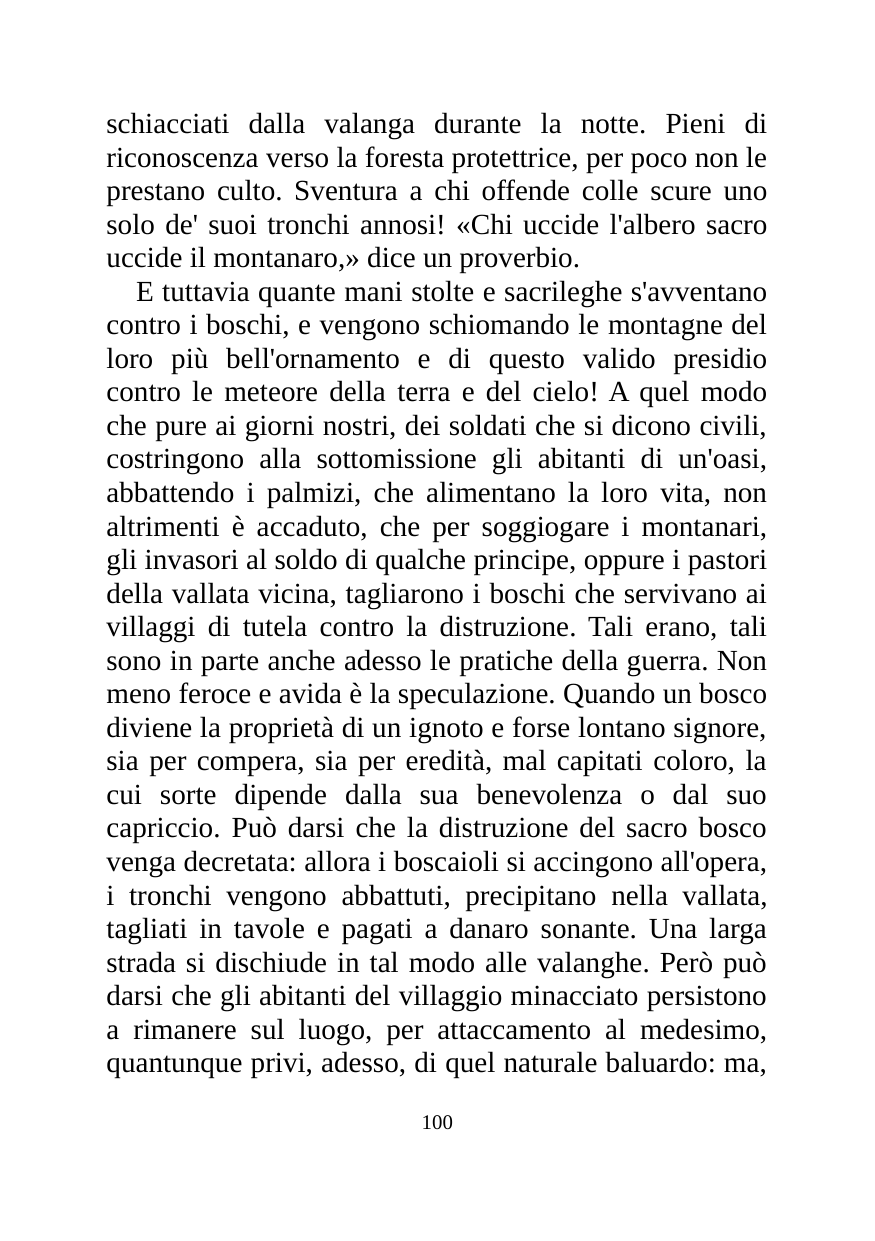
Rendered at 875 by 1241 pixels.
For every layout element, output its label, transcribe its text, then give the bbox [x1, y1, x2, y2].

text E tuttavia quante mani stolte e sacrileghe s'avventano contro i boschi, e vengono schiomando le montagne del loro più bell'ornamento e di questo valido presidio contro le meteore della terra e del cielo! A quel modo che pure ai giorni nostri, dei soldati che si dicono civili, costringono alla sottomissione gli abitanti di un'oasi, abbattendo i palmizi, che alimentano la loro vita, non altrimenti è accaduto, che per soggiogare i montanari, gli invasori al soldo di qualche principe, oppure i pastori della vallata vicina, tagliarono i boschi che servivano ai villaggi di tutela contro la distruzione. Tali erano, tali sono in parte anche adesso le pratiche della guerra. Non meno feroce e avida è la speculazione. Quando un bosco diviene la proprietà di un ignoto e forse lontano signore, sia per compera, sia per eredità, mal capitati coloro, la cui sorte dipende dalla sua benevolenza o dal suo capriccio. Può darsi che la distruzione del sacro bosco venga decretata: allora i boscaioli si accingono all'opera, i tronchi vengono abbattuti, precipitano nella vallata, tagliati in tavole e pagati a danaro sonante. Una larga strada si dischiude in tal modo alle valanghe. Però può darsi che gli abitanti del villaggio minacciato persistono a rimanere sul luogo, per attaccamento al medesimo, quantunque privi, adesso, di quel naturale baluardo: ma, [106, 274, 768, 1079]
text schiacciati dalla valanga durante la notte. Pieni di riconoscenza verso la foresta protettrice, per poco non le prestano culto. Sventura a chi offende colle scure uno solo de' suoi tronchi annosi! «Chi uccide l'albero sacro uccide il montanaro,» dice un proverbio. [106, 106, 768, 274]
